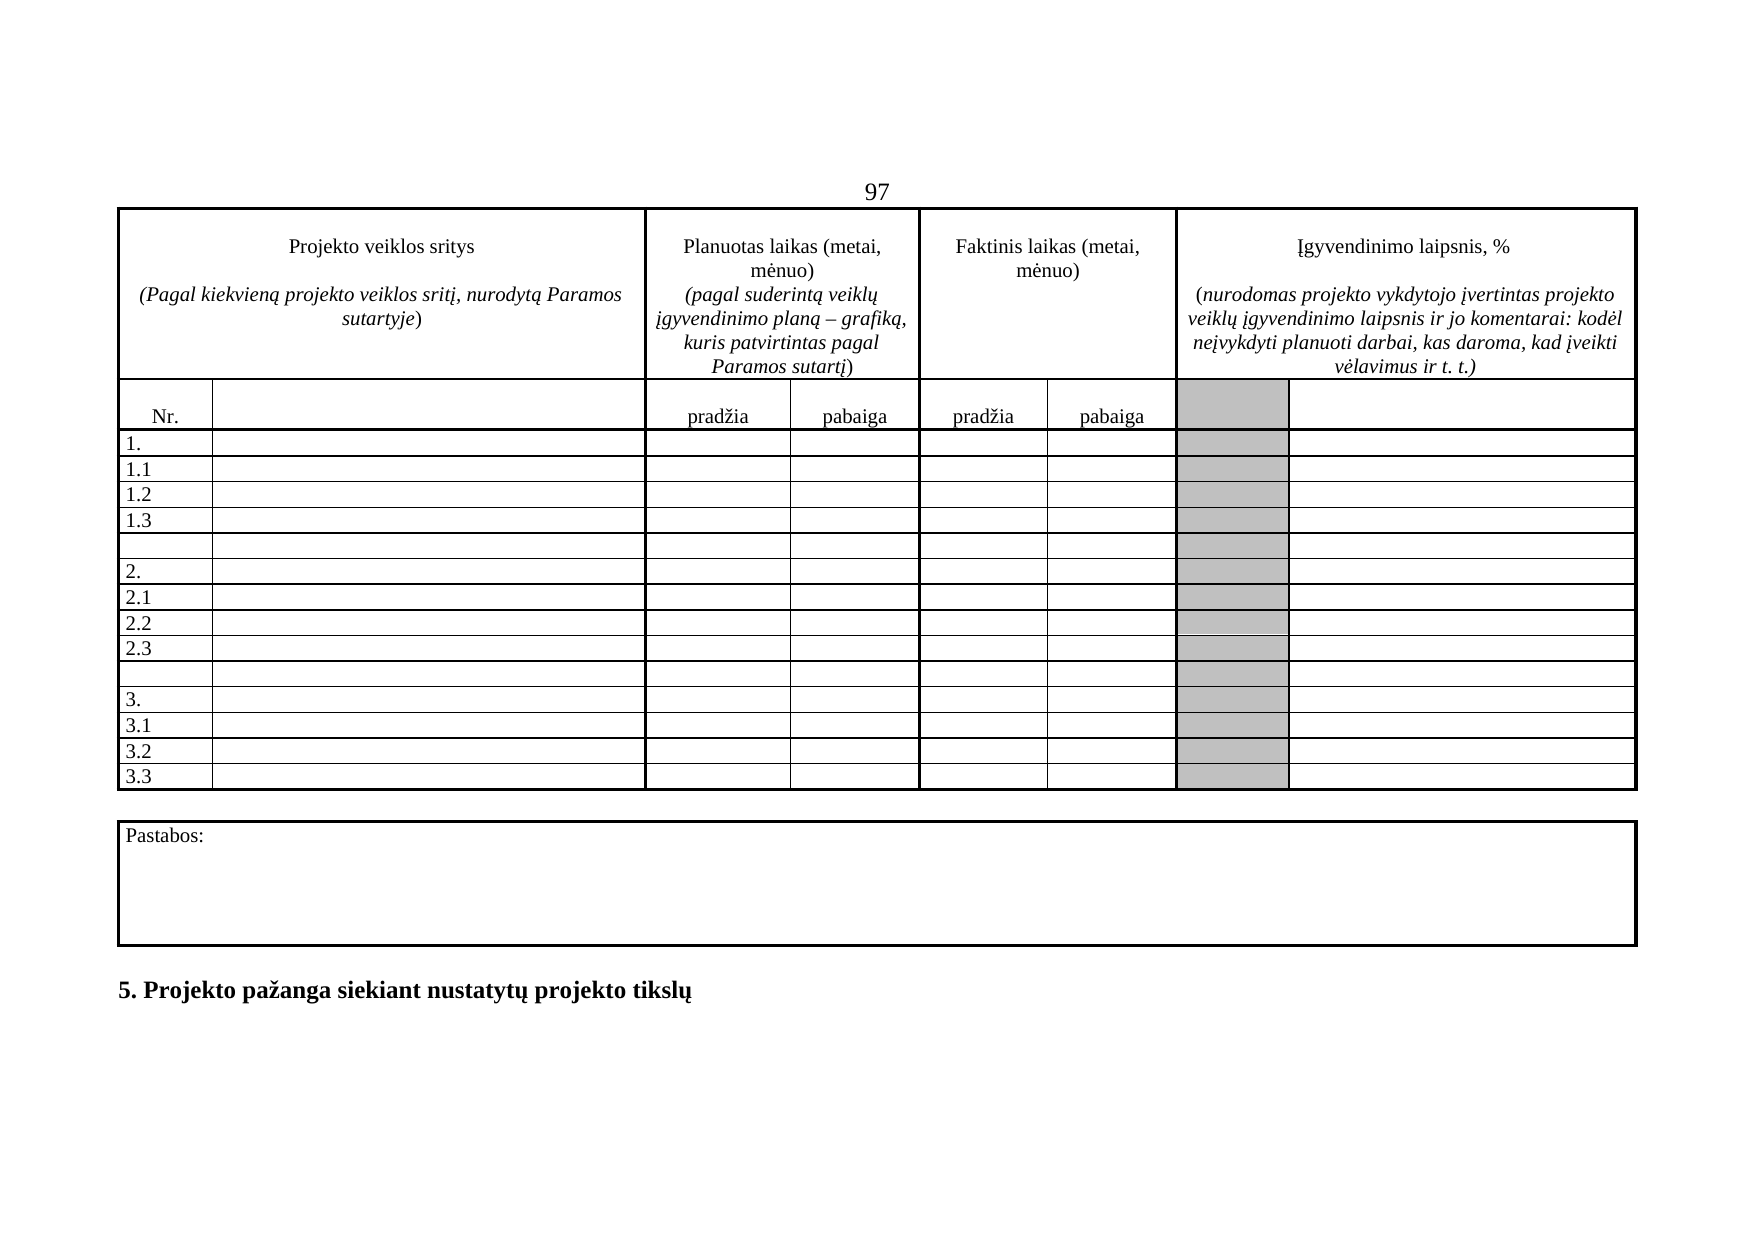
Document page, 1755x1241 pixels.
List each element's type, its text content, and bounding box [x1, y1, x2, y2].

table_cell [1178, 380, 1288, 428]
table_cell [1048, 534, 1175, 558]
table_cell [1178, 713, 1288, 737]
table_cell 1.2 [120, 482, 212, 506]
table_cell 2.2 [120, 611, 212, 634]
table_cell [213, 380, 644, 428]
table_cell [791, 662, 918, 686]
table_cell [921, 559, 1047, 583]
table_cell [213, 534, 644, 558]
table_cell 2.1 [120, 585, 212, 609]
table_cell 3.1 [120, 713, 212, 737]
table_cell [213, 431, 644, 455]
table_cell [791, 457, 918, 481]
table_cell [791, 611, 918, 634]
table_cell [120, 662, 212, 686]
table_header Pastabos: [120, 823, 1634, 943]
table_cell 3.3 [120, 764, 212, 788]
table_cell [647, 636, 790, 660]
table_cell [921, 508, 1047, 532]
table_cell [791, 431, 918, 455]
table_cell [213, 636, 644, 660]
table_cell [213, 457, 644, 481]
table_cell [647, 611, 790, 634]
table_cell [213, 508, 644, 532]
table_cell [921, 713, 1047, 737]
table_cell [1290, 482, 1634, 506]
table_cell [1048, 764, 1175, 788]
table_cell [1048, 508, 1175, 532]
table_cell [1290, 508, 1634, 532]
table_cell [1290, 534, 1634, 558]
table_cell [1290, 687, 1634, 711]
table_cell [791, 713, 918, 737]
table_cell [647, 482, 790, 506]
table_cell Nr. [120, 380, 212, 428]
table_cell [921, 482, 1047, 506]
table_cell [921, 534, 1047, 558]
table_cell [1178, 457, 1288, 481]
table_cell [647, 508, 790, 532]
table_cell [1178, 534, 1288, 558]
table_header Faktinis laikas (metai, mėnuo) [921, 210, 1175, 378]
table_cell [921, 764, 1047, 788]
table_cell [1048, 457, 1175, 481]
table_cell [921, 611, 1047, 634]
table_cell [921, 739, 1047, 763]
table_cell [1048, 611, 1175, 634]
table_cell [921, 431, 1047, 455]
table_cell [1178, 687, 1288, 711]
table_cell [1178, 611, 1288, 634]
table_cell [921, 636, 1047, 660]
table_cell pabaiga [791, 380, 918, 428]
table_cell [1290, 713, 1634, 737]
table_cell [647, 764, 790, 788]
table_cell [1048, 431, 1175, 455]
table_cell pradžia [647, 380, 790, 428]
table_cell [921, 662, 1047, 686]
table_cell [791, 585, 918, 609]
table_cell [1048, 636, 1175, 660]
table_cell [1290, 739, 1634, 763]
table_cell [213, 559, 644, 583]
table_cell 1.3 [120, 508, 212, 532]
table_cell [791, 739, 918, 763]
table_cell pradžia [921, 380, 1047, 428]
table_cell [791, 534, 918, 558]
table_cell pabaiga [1048, 380, 1175, 428]
table_cell 2. [120, 559, 212, 583]
text 5. Projekto pažanga siekiant nustatytų projekto tikslų [118, 975, 1636, 1004]
table_cell [647, 687, 790, 711]
table_cell [1178, 559, 1288, 583]
table_cell 2.3 [120, 636, 212, 660]
table_cell [647, 585, 790, 609]
table_cell [1048, 482, 1175, 506]
table_cell [1178, 508, 1288, 532]
table_cell [213, 713, 644, 737]
table_cell [1178, 662, 1288, 686]
table_cell [1048, 739, 1175, 763]
table_cell [1290, 559, 1634, 583]
table_header Projekto veiklos sritys (Pagal kiekvieną projekto veiklos sritį, nurodytą Paramos sutartyje) [120, 210, 644, 378]
table_cell [213, 687, 644, 711]
table_cell [647, 457, 790, 481]
table_cell [791, 636, 918, 660]
table_cell [1290, 636, 1634, 660]
table_cell [647, 534, 790, 558]
table_cell [1048, 662, 1175, 686]
table_cell [647, 559, 790, 583]
table_cell [647, 662, 790, 686]
table_cell [921, 585, 1047, 609]
table_cell [791, 687, 918, 711]
table_cell 1. [120, 431, 212, 455]
table_cell [213, 585, 644, 609]
table_cell 3. [120, 687, 212, 711]
table_cell [1290, 431, 1634, 455]
table_cell 1.1 [120, 457, 212, 481]
table_cell [1178, 585, 1288, 609]
table_cell [1178, 431, 1288, 455]
table_cell [213, 611, 644, 634]
table_cell 3.2 [120, 739, 212, 763]
table_cell [1178, 739, 1288, 763]
table_cell [1178, 764, 1288, 788]
table_cell [1290, 457, 1634, 481]
table_cell [120, 534, 212, 558]
table_cell [1178, 636, 1288, 660]
table_cell [791, 559, 918, 583]
table_cell [1290, 662, 1634, 686]
table_cell [213, 764, 644, 788]
table_header Planuotas laikas (metai, mėnuo) (pagal suderintą veiklų įgyvendinimo planą – grafiką, kuris patvirtintas pagal Paramos sutartį) [647, 210, 918, 378]
table_cell [791, 482, 918, 506]
table_cell [1290, 585, 1634, 609]
table_cell [921, 687, 1047, 711]
table_cell [213, 739, 644, 763]
table_cell [1290, 611, 1634, 634]
table_cell [1290, 764, 1634, 788]
table_cell [213, 662, 644, 686]
table_cell [1290, 380, 1634, 428]
table_cell [1048, 559, 1175, 583]
table_cell [1048, 585, 1175, 609]
table_cell [213, 482, 644, 506]
table_cell [647, 739, 790, 763]
table_cell [791, 508, 918, 532]
table_cell [647, 713, 790, 737]
table_cell [1048, 713, 1175, 737]
table_cell [921, 457, 1047, 481]
table_cell [647, 431, 790, 455]
table_header Įgyvendinimo laipsnis, % (nurodomas projekto vykdytojo įvertintas projekto veiklų įgyvendinimo laipsnis ir jo komentarai: kodėl neįvykdyti planuoti darbai, kas daroma, kad įveikti vėlavimus ir t. t.) [1178, 210, 1634, 378]
table_cell [1178, 482, 1288, 506]
table_cell [791, 764, 918, 788]
table_cell [1048, 687, 1175, 711]
